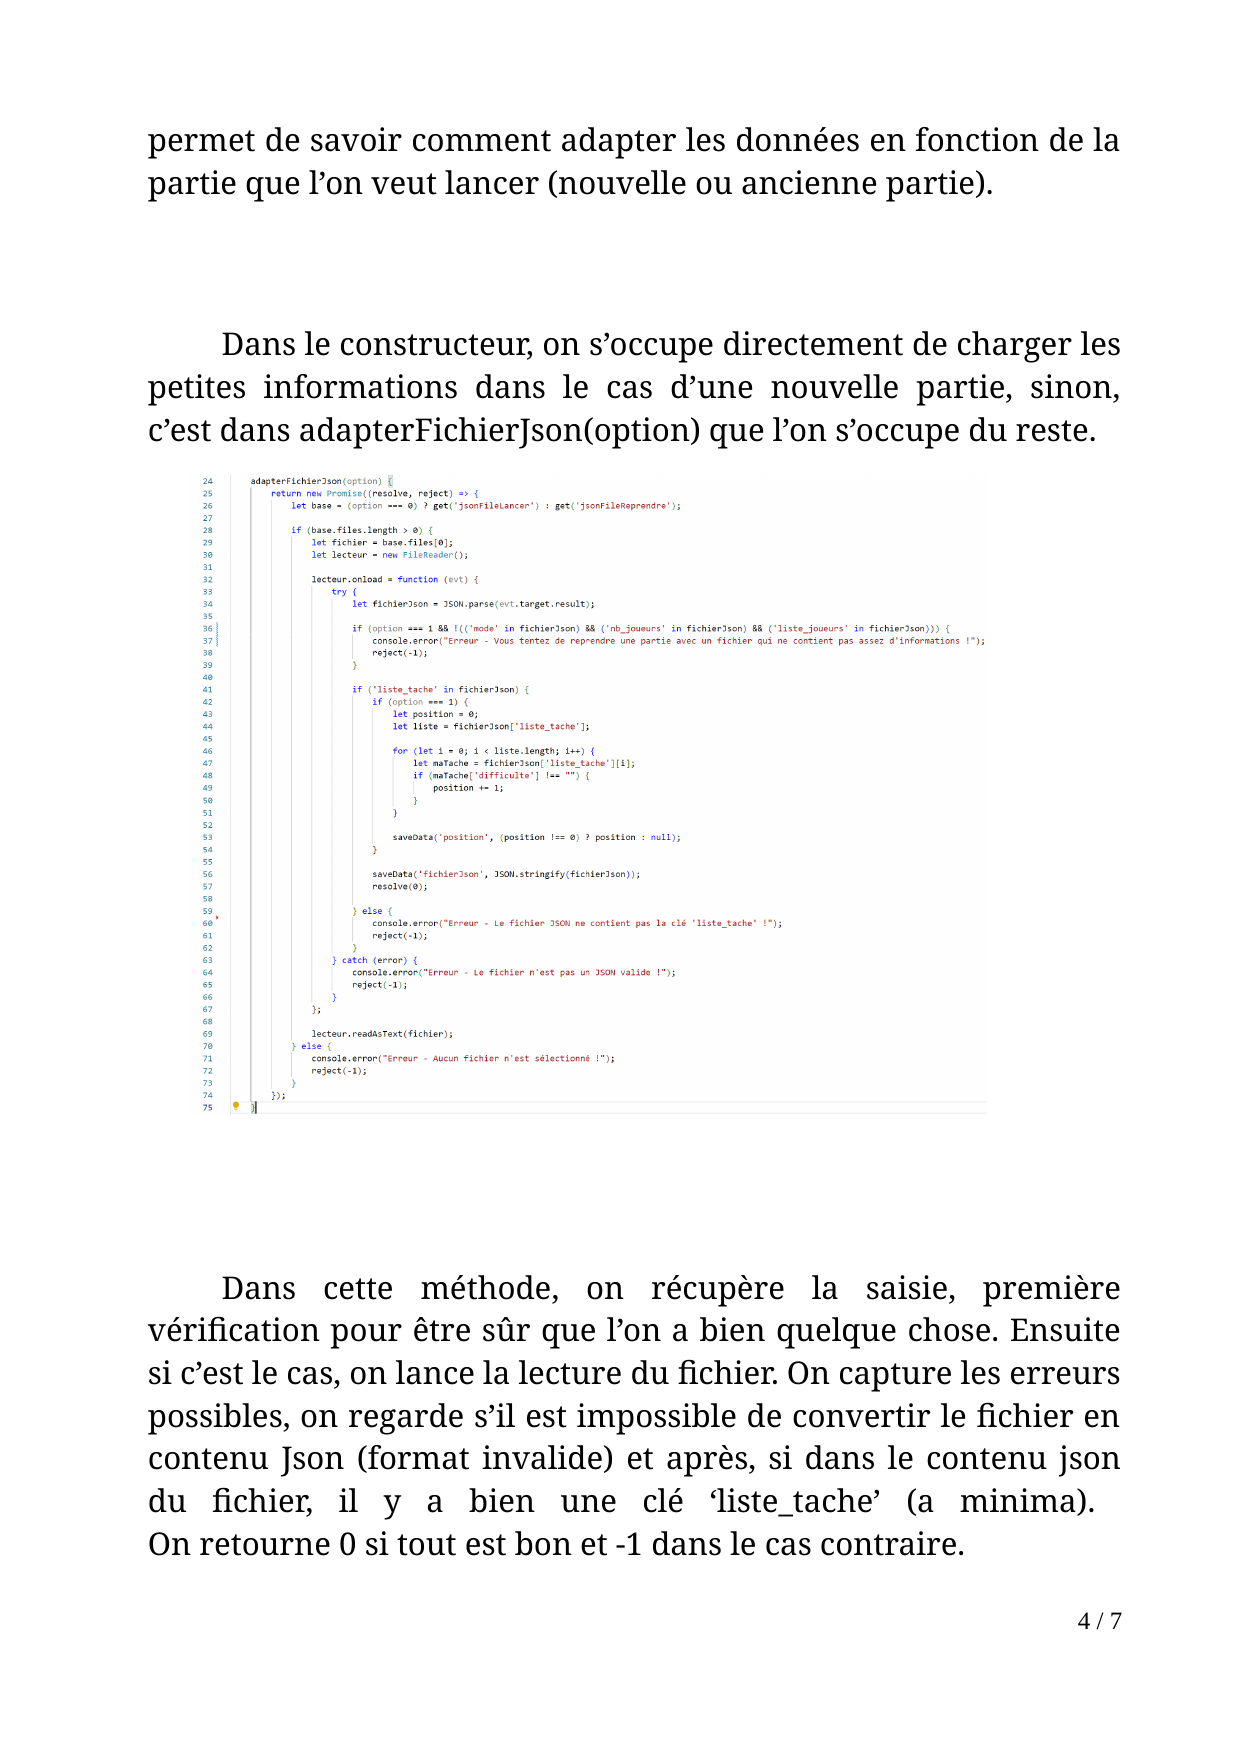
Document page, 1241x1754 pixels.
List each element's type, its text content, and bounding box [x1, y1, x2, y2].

text Dans cette méthode, on récupère la saisie, première vérification pour être sûr que l’on a bien quelque chose. Ensuite si c’est le cas, on lance la lecture du fichier. On capture les erreurs possibles, on regarde s’il est impossible de convertir le fichier en contenu Json (format invalide) et après, si dans le contenu json du fichier, il y a bien une clé ‘liste_tache’ (a minima). On retourne 0 si tout est bon et -1 dans le cas contraire. [148, 1266, 1122, 1564]
text Dans le constructeur, on s’occupe directement de charger les petites informations dans le cas d’une nouvelle partie, sinon, c’est dans adapterFichierJson(option) que l’on s’occupe du reste. [148, 319, 1122, 450]
picture [188, 474, 987, 1115]
text permet de savoir comment adapter les données en fonction de la partie que l’on veut lancer (nouvelle ou ancienne partie). [148, 118, 1122, 203]
